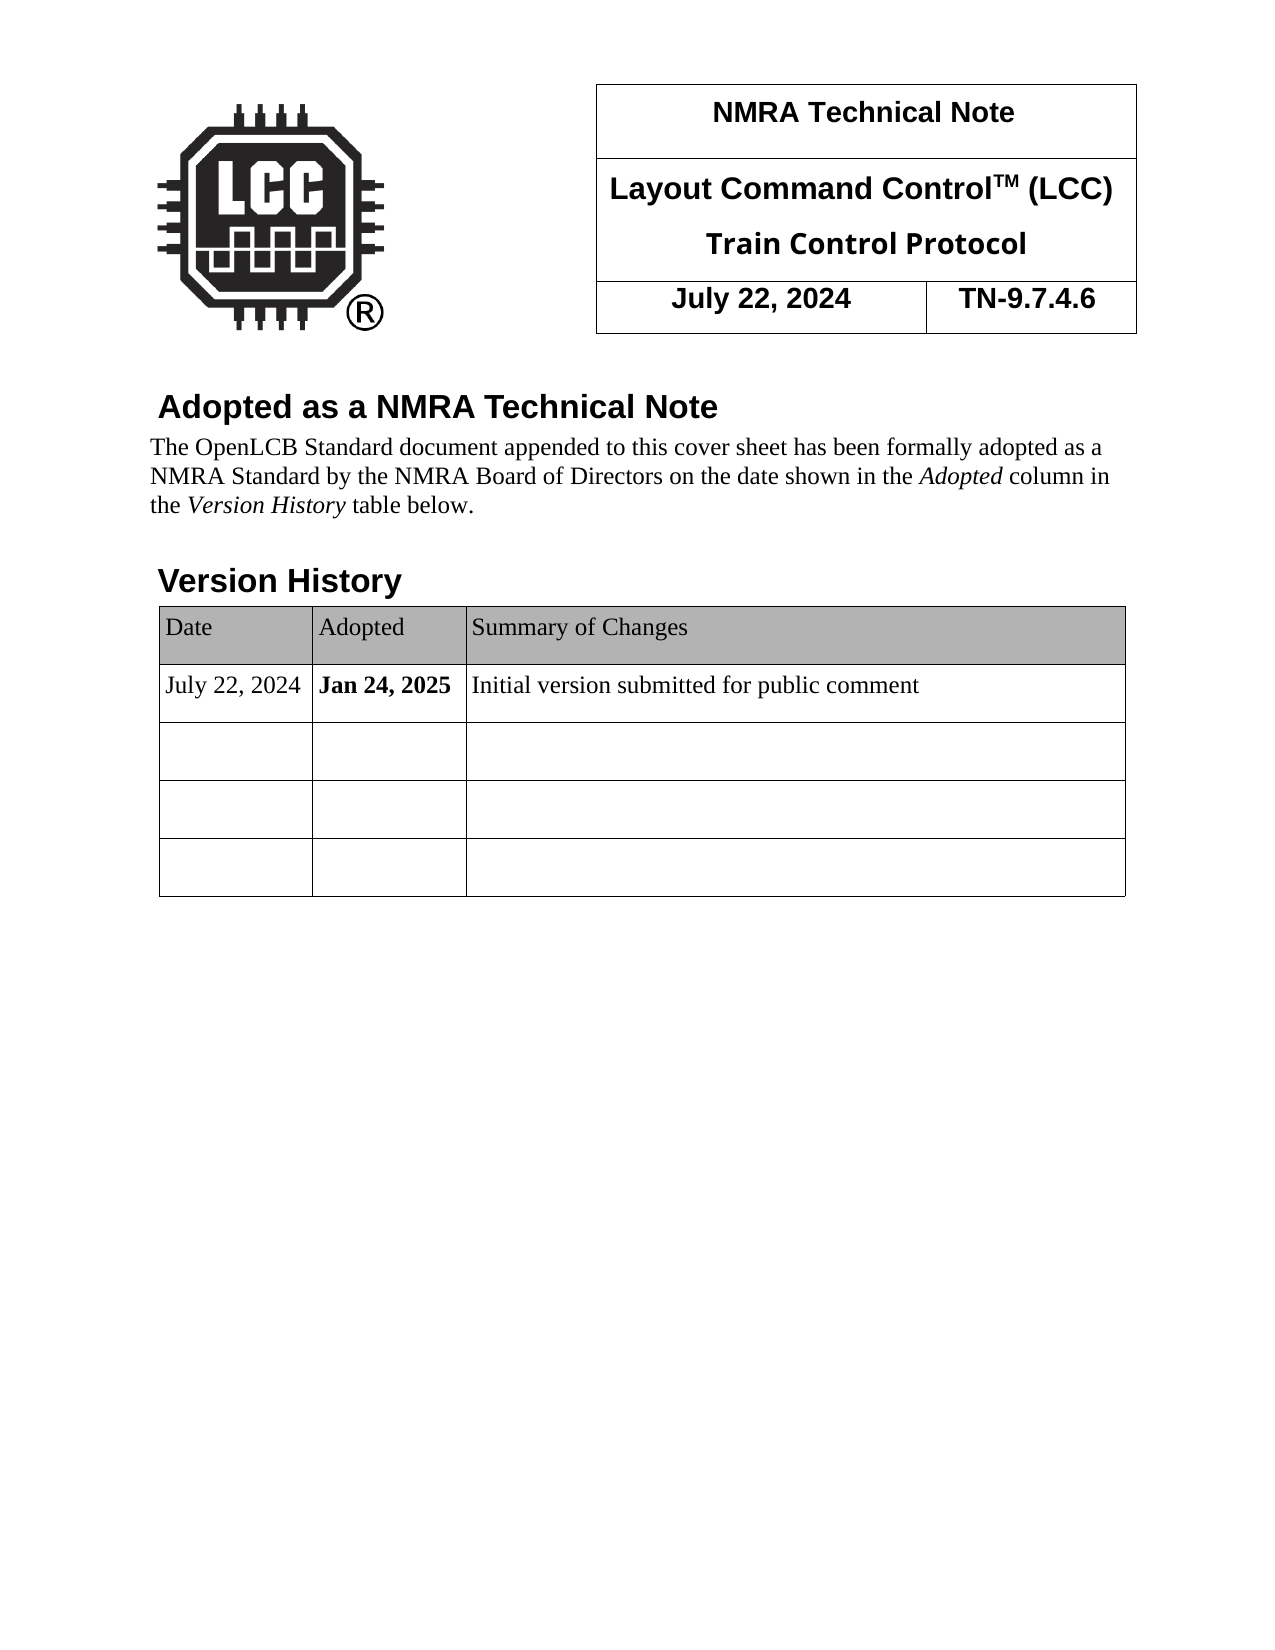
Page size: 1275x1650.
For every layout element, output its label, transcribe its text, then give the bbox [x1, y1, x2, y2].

table_cell [313, 781, 466, 838]
subtitle Version History [112, 561, 1125, 600]
table_cell [160, 723, 312, 780]
table_cell [313, 723, 466, 780]
table_cell [467, 723, 1125, 780]
table_header Date [160, 607, 312, 664]
picture [138, 85, 405, 347]
table_cell [160, 781, 312, 838]
subtitle Adopted as a NMRA Technical Note [112, 388, 1125, 426]
table_cell [160, 839, 312, 896]
text The OpenLCB Standard document appended to this cover sheet has been formally adopted as a NMRA Standard by the NMRA Board of Directors on the date shown in the Adopted column in the Version History table below. [150, 432, 1125, 518]
table_cell Jan 24, 2025 [313, 665, 466, 722]
table_cell July 22, 2024 [160, 665, 312, 722]
table_cell Initial version submitted for public comment [467, 665, 1125, 722]
table_cell [467, 839, 1125, 896]
table_cell [313, 839, 466, 896]
table_header Summary of Changes [467, 607, 1125, 664]
table_cell [467, 781, 1125, 838]
table_header Adopted [313, 607, 466, 664]
